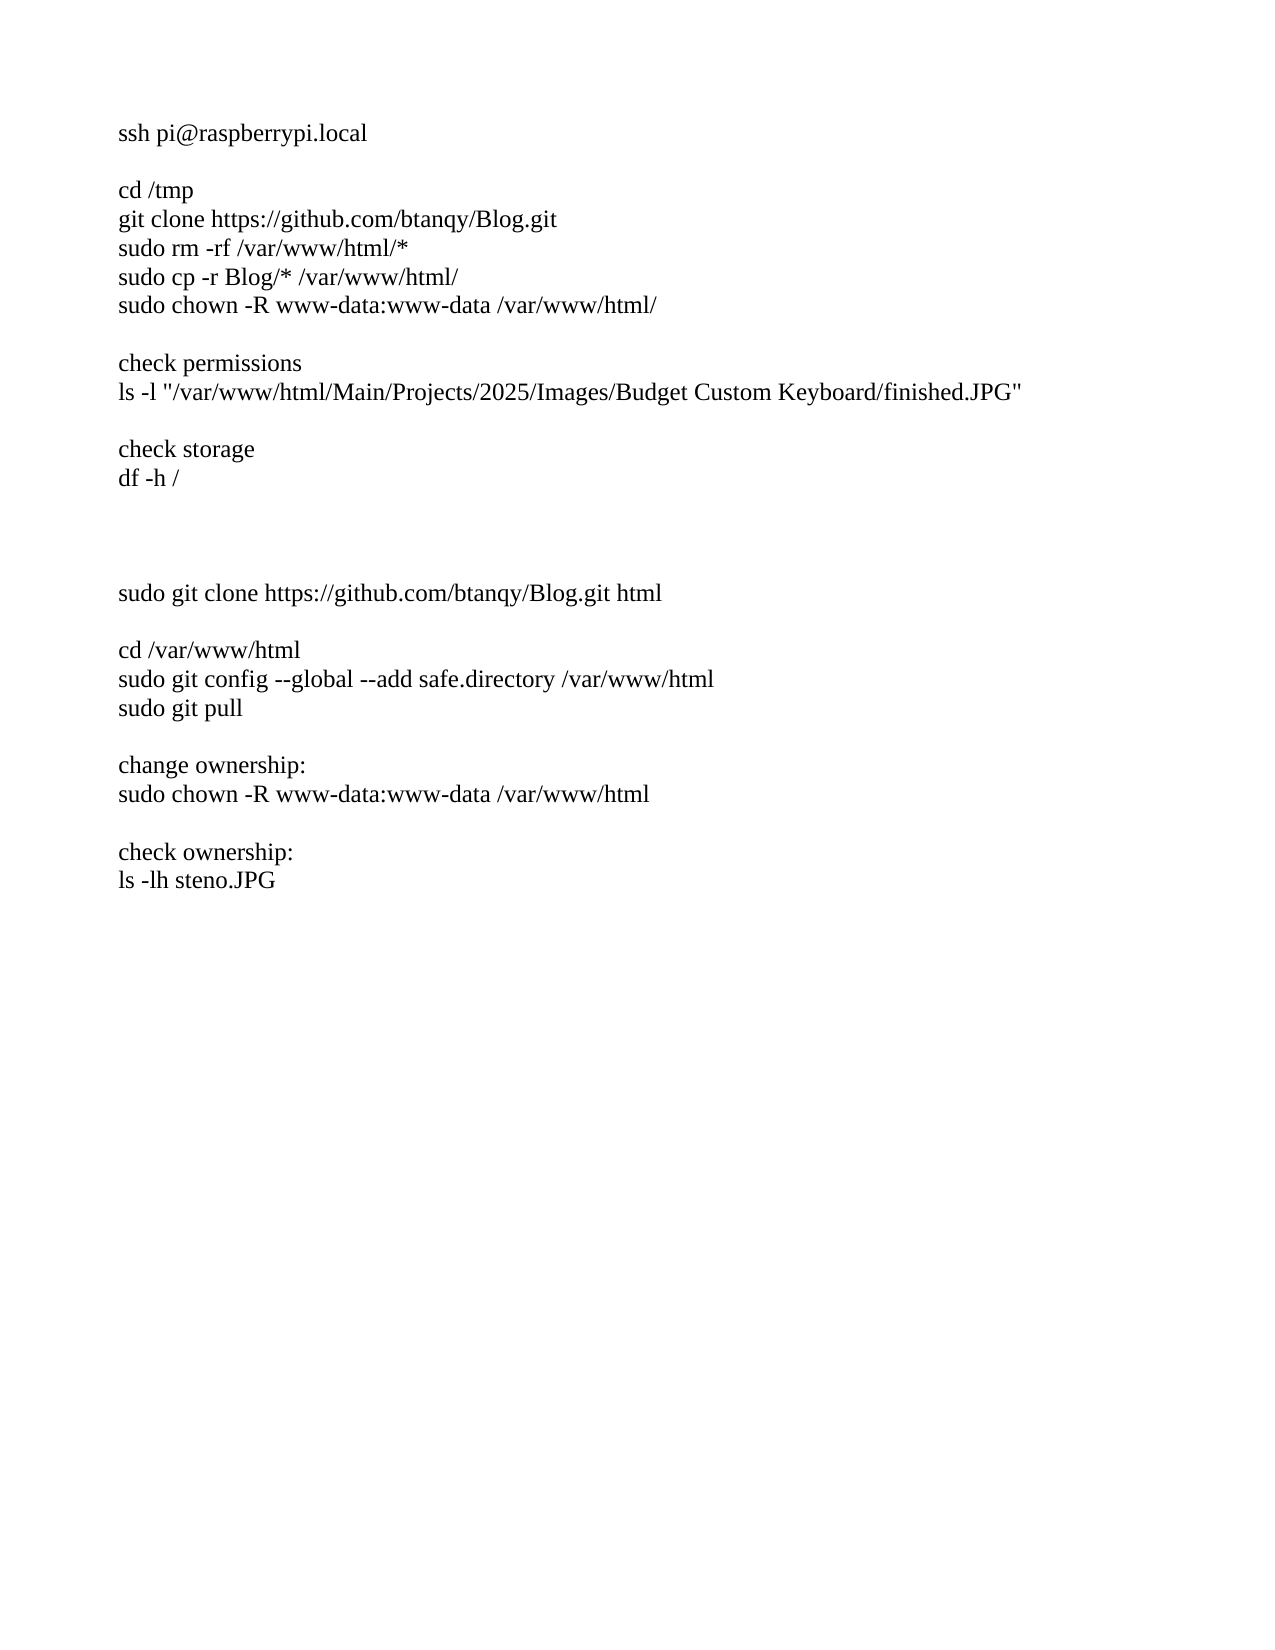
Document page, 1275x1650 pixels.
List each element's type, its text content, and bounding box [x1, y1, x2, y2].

text ls -l "/var/www/html/Main/Projects/2025/Images/Budget Custom Keyboard/finished.JPG" [118, 377, 1157, 406]
text git clone https://github.com/btanqy/Blog.git [118, 204, 1157, 233]
text check permissions [118, 348, 1157, 377]
text cd /var/www/html [118, 636, 1157, 664]
text check ownership: [118, 837, 1157, 866]
text cd /tmp [118, 176, 1157, 204]
text sudo git config --global --add safe.directory /var/www/html [118, 664, 1157, 693]
text change ownership: [118, 751, 1157, 779]
text sudo rm -rf /var/www/html/* [118, 233, 1157, 262]
text sudo cp -r Blog/* /var/www/html/ [118, 262, 1157, 291]
text ls -lh steno.JPG [118, 866, 1157, 894]
text sudo chown -R www-data:www-data /var/www/html/ [118, 291, 1157, 319]
text sudo chown -R www-data:www-data /var/www/html [118, 779, 1157, 808]
text ssh pi@raspberrypi.local [118, 118, 1157, 147]
text sudo git pull [118, 693, 1157, 722]
text sudo git clone https://github.com/btanqy/Blog.git html [118, 578, 1157, 607]
text check storage [118, 434, 1157, 463]
text df -h / [118, 463, 1157, 492]
